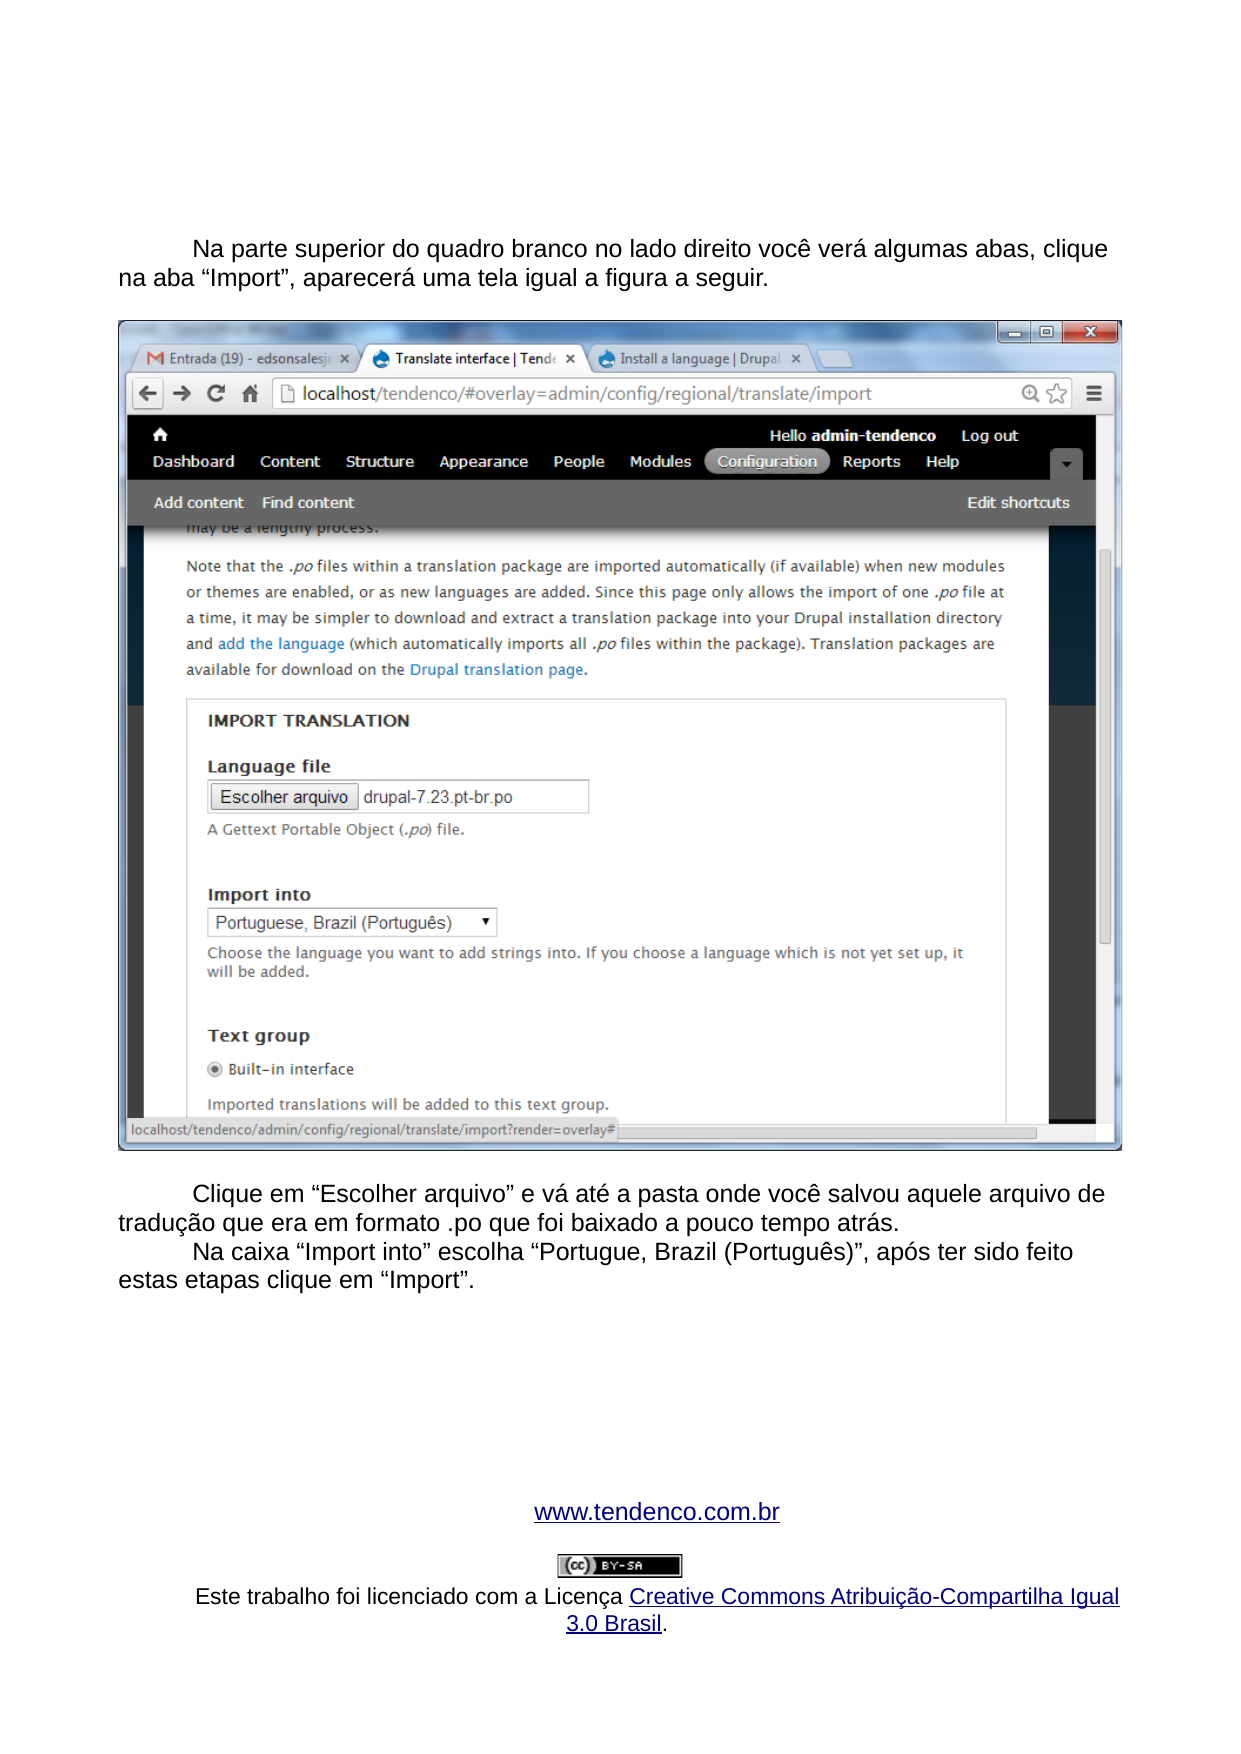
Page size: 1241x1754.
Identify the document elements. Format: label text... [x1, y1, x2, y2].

picture [557, 1554, 683, 1578]
text Clique em “Escolher arquivo” e vá até a pasta onde você salvou aquele arquivo de tradução que era em formato .po que foi baixado a pouco tempo atrás. [118, 1179, 1122, 1236]
text Na caixa “Import into” escolha “Portugue, Brazil (Português)”, após ter sido feito estas etapas clique em “Import”. [118, 1236, 1122, 1294]
text Na parte superior do quadro branco no lado direito você verá algumas abas, clique na aba “Import”, aparecerá uma tela igual a figura a seguir. [118, 234, 1122, 291]
picture [118, 320, 1123, 1151]
